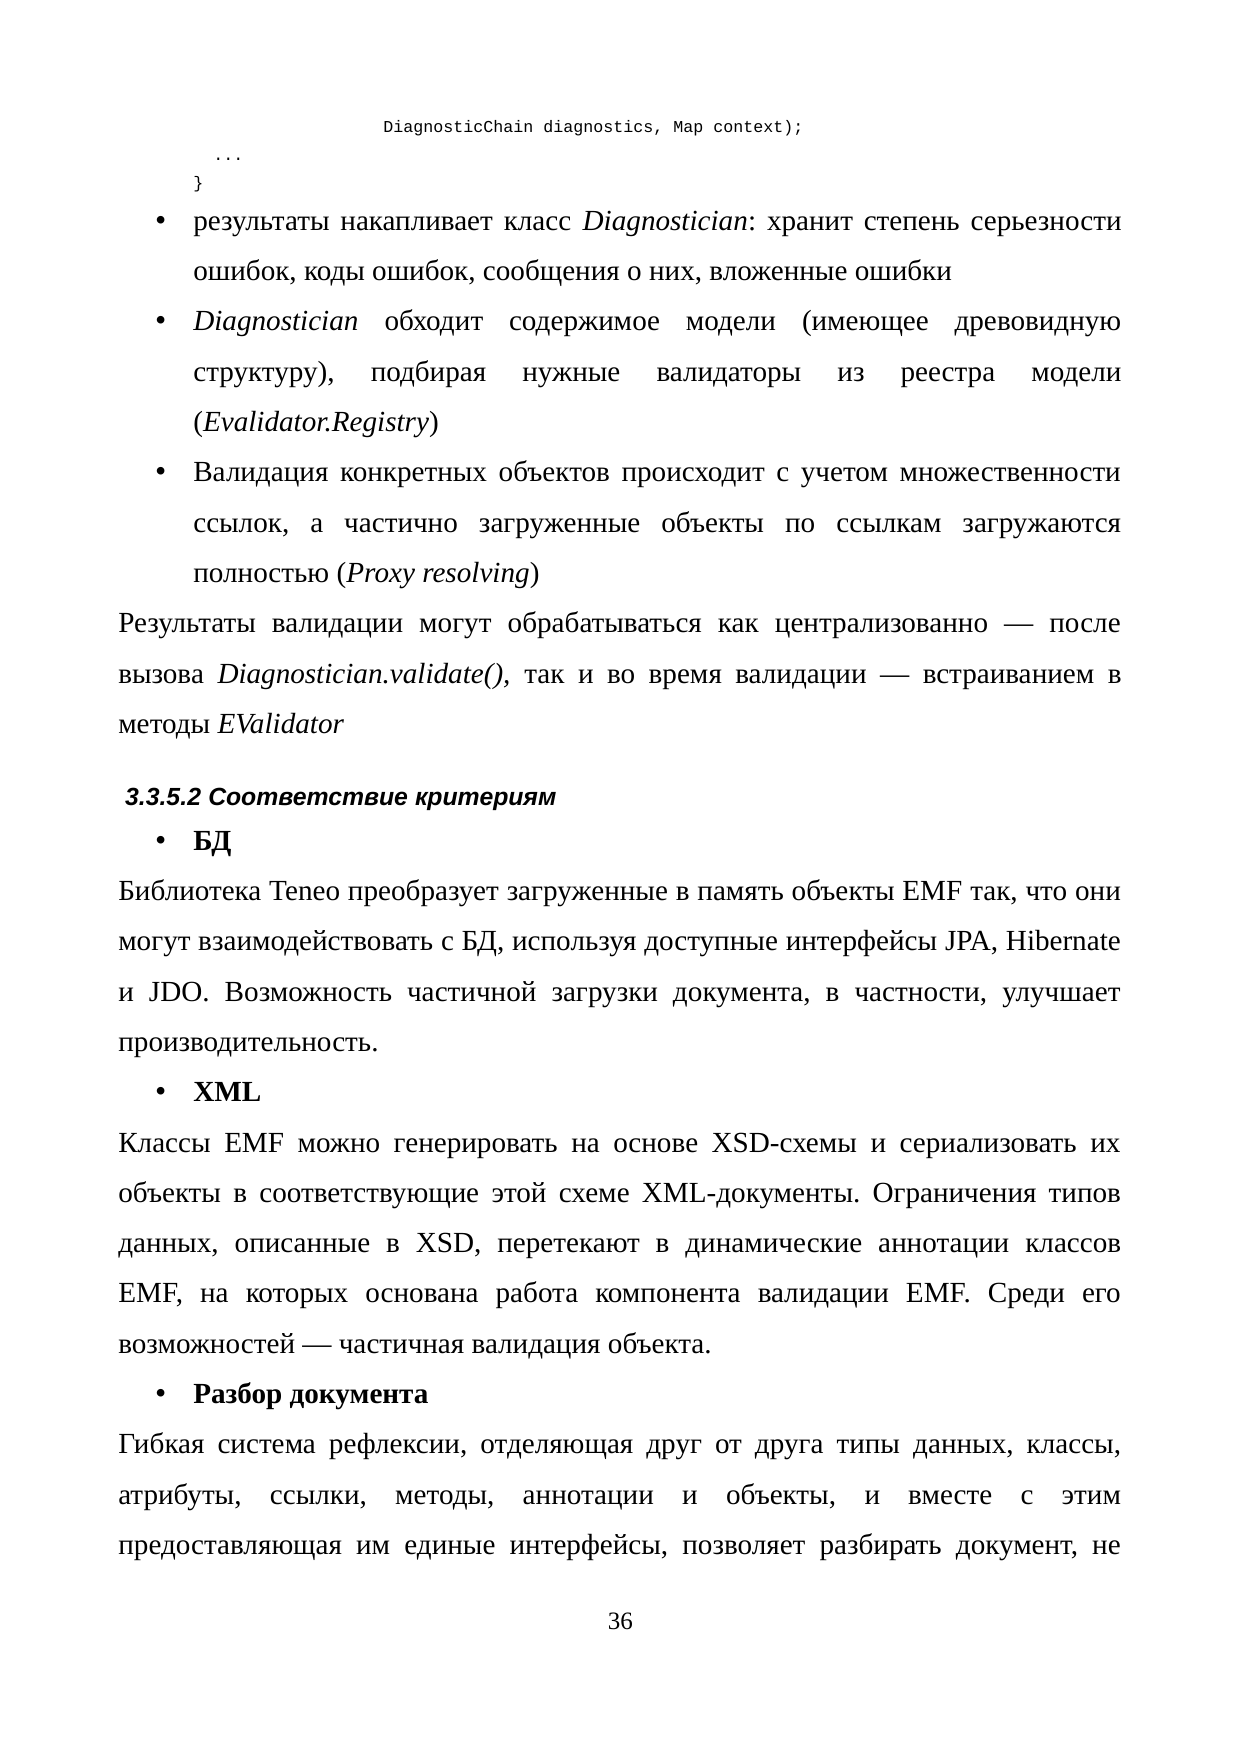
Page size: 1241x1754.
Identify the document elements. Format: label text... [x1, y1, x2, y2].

list Результаты валидации могут обрабатываться как централизованно — после вызова Diagnostician.validate(), так и во время валидации — встраиванием в методы EValidator [81, 606, 1122, 740]
list Библиотека Teneo преобразует загруженные в память объекты EMF так, что они могут взаимодействовать с БД, используя доступные интерфейсы JPA, Hibernate и JDO. Возможность частичной загрузки документа, в частности, улучшает производительность. [81, 873, 1122, 1057]
list Разбор документа [156, 1376, 1122, 1410]
list } [156, 174, 1122, 193]
list XML [156, 1074, 1122, 1108]
list БД [156, 823, 1122, 856]
list Гибкая система рефлексии, отделяющая друг от друга типы данных, классы, атрибуты, ссылки, методы, аннотации и объекты, и вместе с этим предоставляющая им единые интерфейсы, позволяет разбирать документ, не [81, 1427, 1122, 1561]
list DiagnosticChain diagnostics, Map context); [156, 118, 1122, 137]
list Классы EMF можно генерировать на основе XSD-схемы и сериализовать их объекты в соответствующие этой схеме XML-документы. Ограничения типов данных, описанные в XSD, перетекают в динамические аннотации классов EMF, на которых основана работа компонента валидации EMF. Среди его возможностей — частичная валидация объекта. [81, 1125, 1122, 1359]
list Валидация конкретных объектов происходит с учетом множественности ссылок, а частично загруженные объекты по ссылкам загружаются полностью (Proxy resolving) [156, 454, 1122, 589]
list ... [156, 146, 1122, 165]
subtitle Соответствие критериям [118, 782, 1122, 810]
list результаты накапливает класс Diagnostician: хранит степень серьезности ошибок, коды ошибок, сообщения о них, вложенные ошибки [156, 203, 1122, 287]
list Diagnostician обходит содержимое модели (имеющее древовидную структуру), подбирая нужные валидаторы из реестра модели (Evalidator.Registry) [156, 303, 1122, 438]
